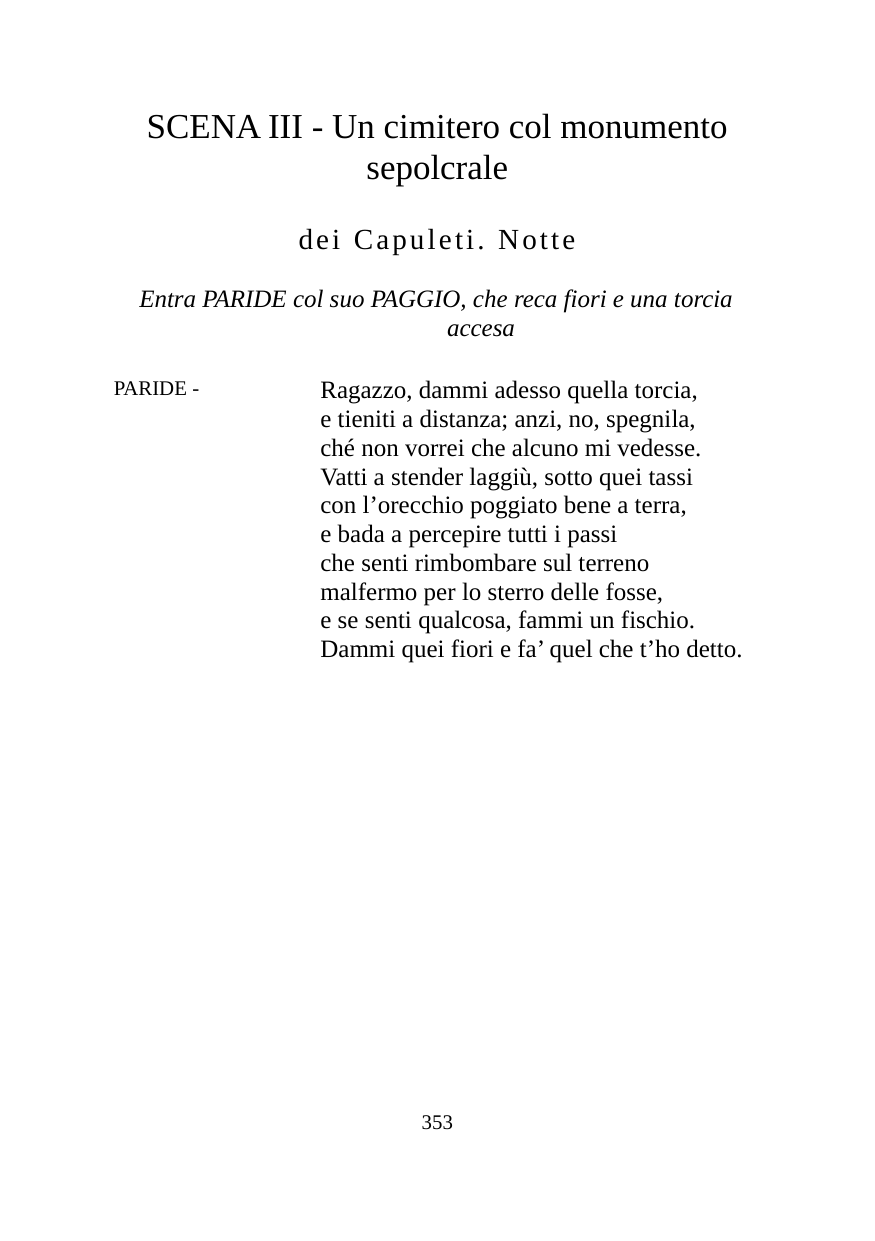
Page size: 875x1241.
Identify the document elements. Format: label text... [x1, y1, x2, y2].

table_cell PARIDE - [106, 376, 313, 692]
table_cell Entra PARIDE col suo PAGGIO, che reca fiori e una torcia accesa [106, 284, 768, 376]
table_cell Ragazzo, dammi adesso quella torcia, e tieniti a distanza; anzi, no, spegnila, ché non vorrei che alcuno mi vedesse. Vatti a stender laggiù, sotto quei tassi con l’orecchio poggiato bene a terra, e bada a percepire tutti i passi che senti rimbombare sul terreno malfermo per lo sterro delle fosse, e se senti qualcosa, fammi un fischio. Dammi quei fiori e fa’ quel che t’ho detto. [313, 376, 768, 692]
table_cell SCENA III - Un cimitero col monumento sepolcrale dei Capuleti. Notte [106, 106, 768, 284]
